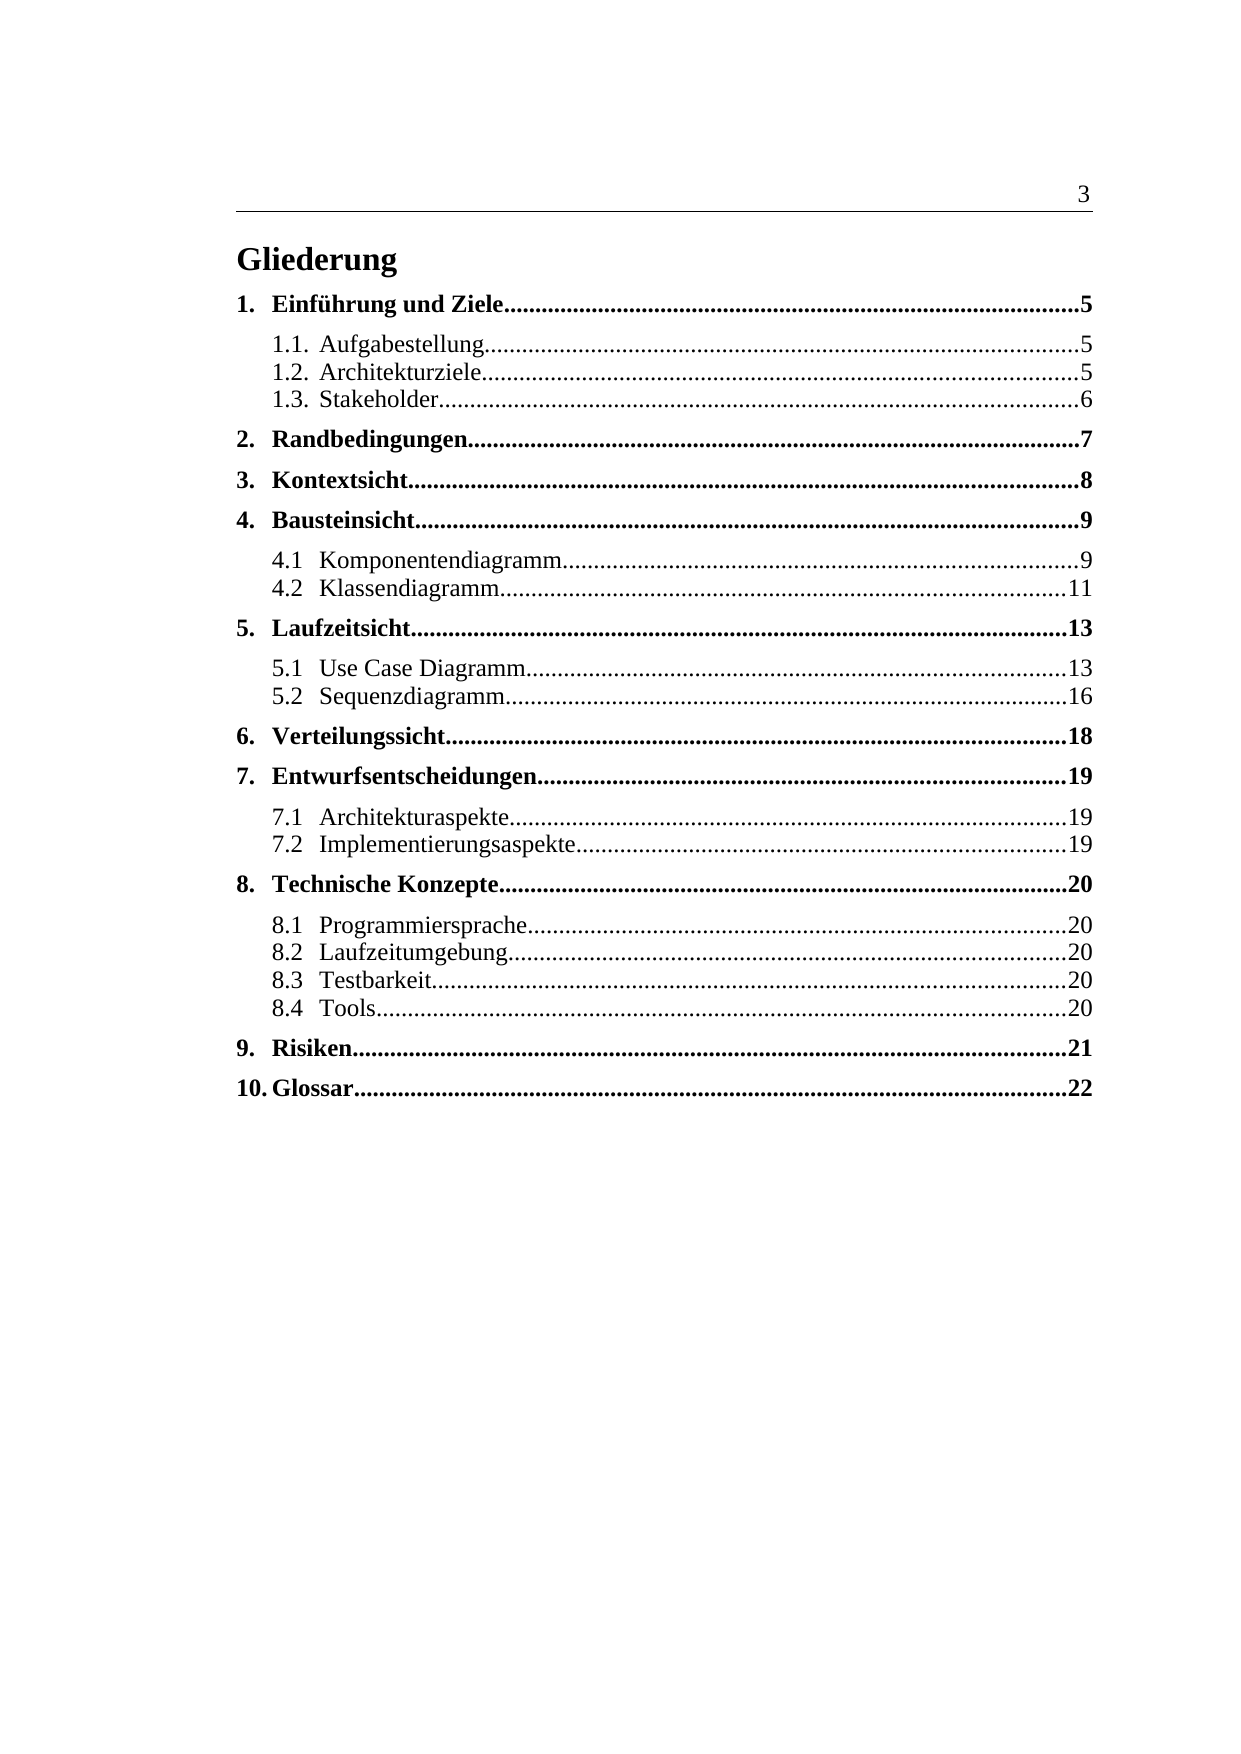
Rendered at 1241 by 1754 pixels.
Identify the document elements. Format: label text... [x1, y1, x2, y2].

text 4.1 Komponentendiagramm 9 [236, 546, 1093, 574]
text 4.2 Klassendiagramm 11 [236, 574, 1093, 602]
text 7.2 Implementierungsaspekte 19 [236, 830, 1093, 858]
text 6. Verteilungssicht 18 [236, 722, 1093, 750]
text 8.4 Tools 20 [236, 994, 1093, 1022]
text 2. Randbedingungen 7 [236, 426, 1093, 453]
text 7.1 Architekturaspekte 19 [236, 803, 1093, 830]
text 4. Bausteinsicht 9 [236, 506, 1093, 534]
text 8.1 Programmiersprache 20 [236, 911, 1093, 938]
text 8.2 Laufzeitumgebung 20 [236, 938, 1093, 966]
text 5. Laufzeitsicht 13 [236, 614, 1093, 642]
text 1.3. Stakeholder 6 [236, 385, 1093, 413]
text 10. Glossar 22 [236, 1074, 1093, 1102]
text 8.3 Testbarkeit 20 [236, 966, 1093, 994]
text 5.2 Sequenzdiagramm 16 [236, 682, 1093, 710]
text 3. Kontextsicht 8 [236, 466, 1093, 493]
text 1. Einführung und Ziele 5 [236, 290, 1093, 317]
subtitle Gliederung [236, 240, 1093, 277]
text 8. Technische Konzepte 20 [236, 871, 1093, 898]
text 5.1 Use Case Diagramm 13 [236, 654, 1093, 682]
text 1.1. Aufgabestellung 5 [236, 330, 1093, 358]
text 7. Entwurfsentscheidungen 19 [236, 762, 1093, 790]
text 1.2. Architekturziele 5 [236, 358, 1093, 385]
text 9. Risiken 21 [236, 1034, 1093, 1062]
